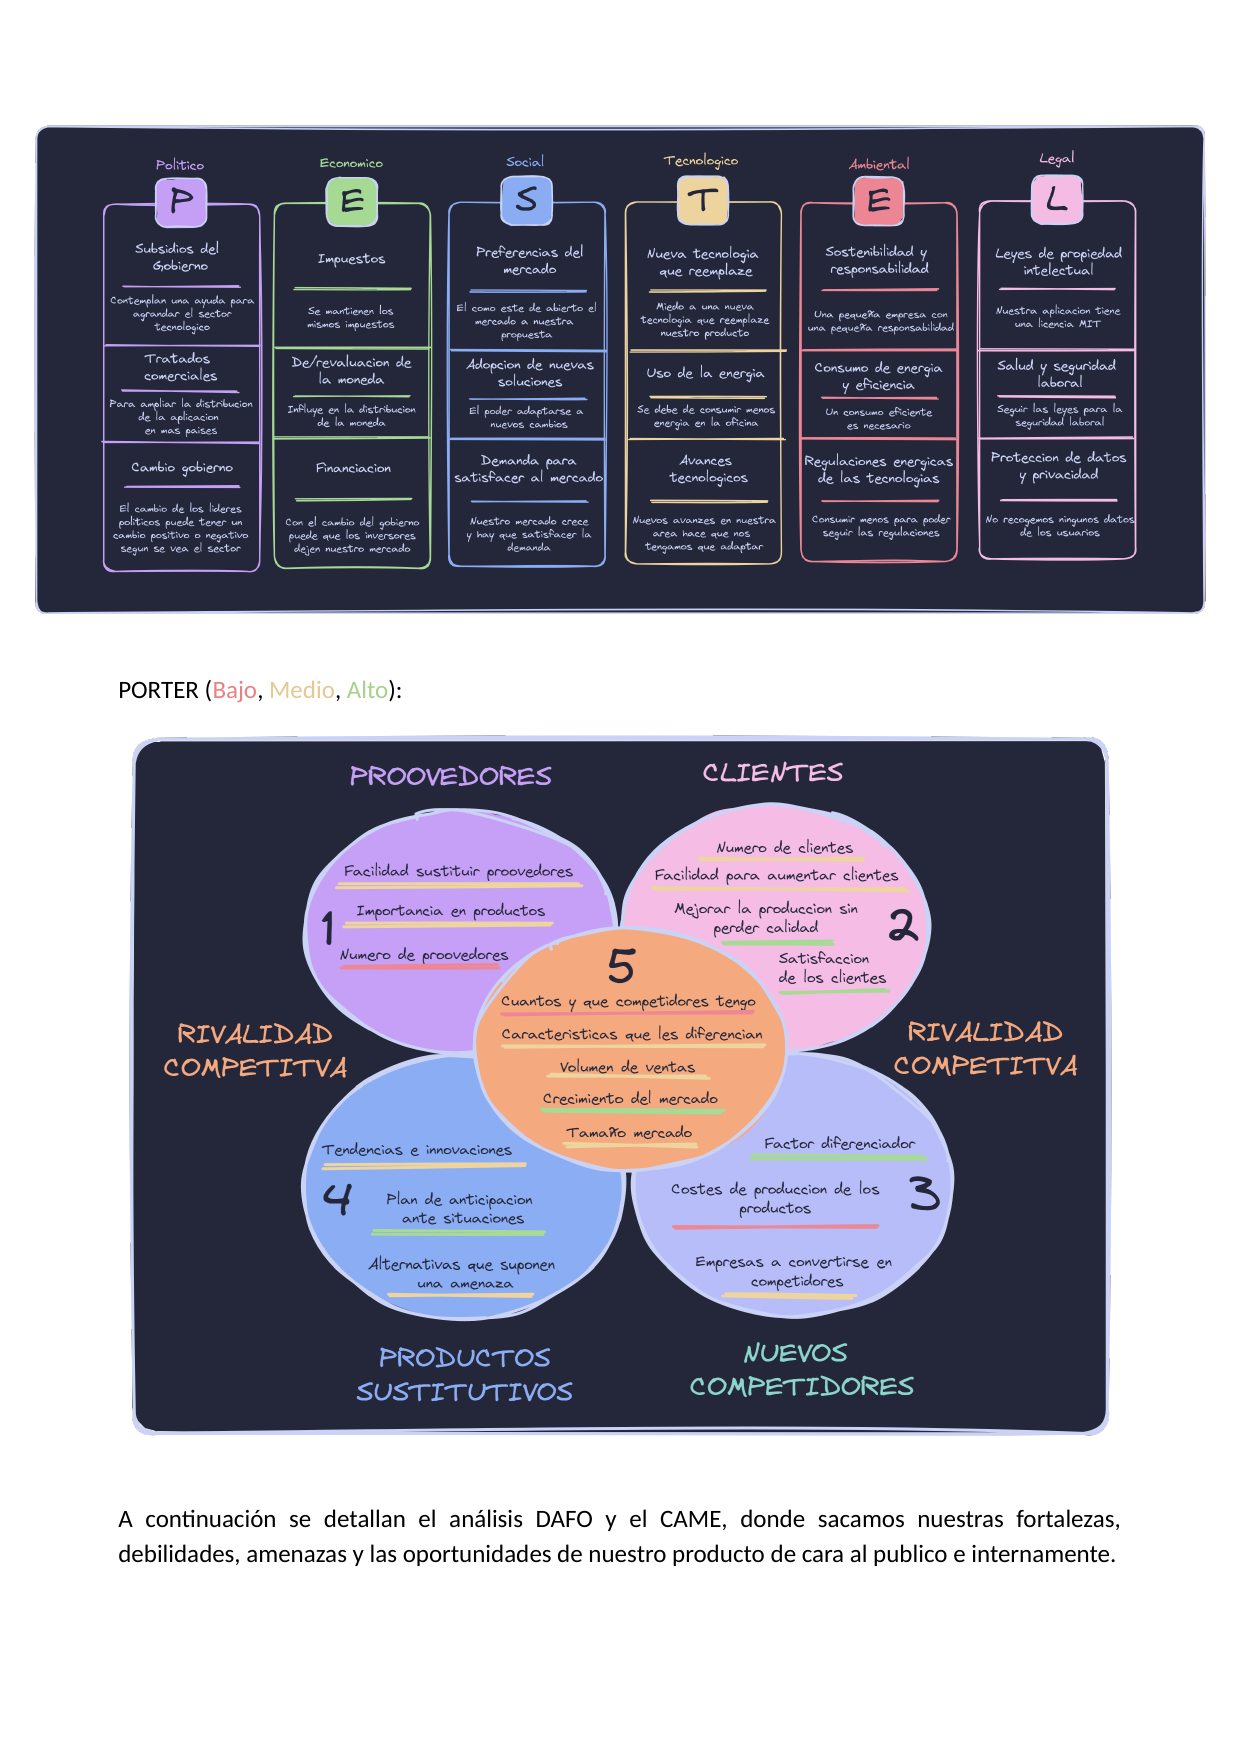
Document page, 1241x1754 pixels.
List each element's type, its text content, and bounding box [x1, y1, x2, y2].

picture [28, 118, 1212, 621]
text PORTER (Bajo, Medio, Alto): [118, 674, 1122, 705]
picture [118, 723, 1123, 1449]
text A continuación se detallan el análisis DAFO y el CAME, donde sacamos nuestras fortalezas, debilidades, amenazas y las oportunidades de nuestro producto de cara al publico e internamente. [118, 1503, 1122, 1568]
